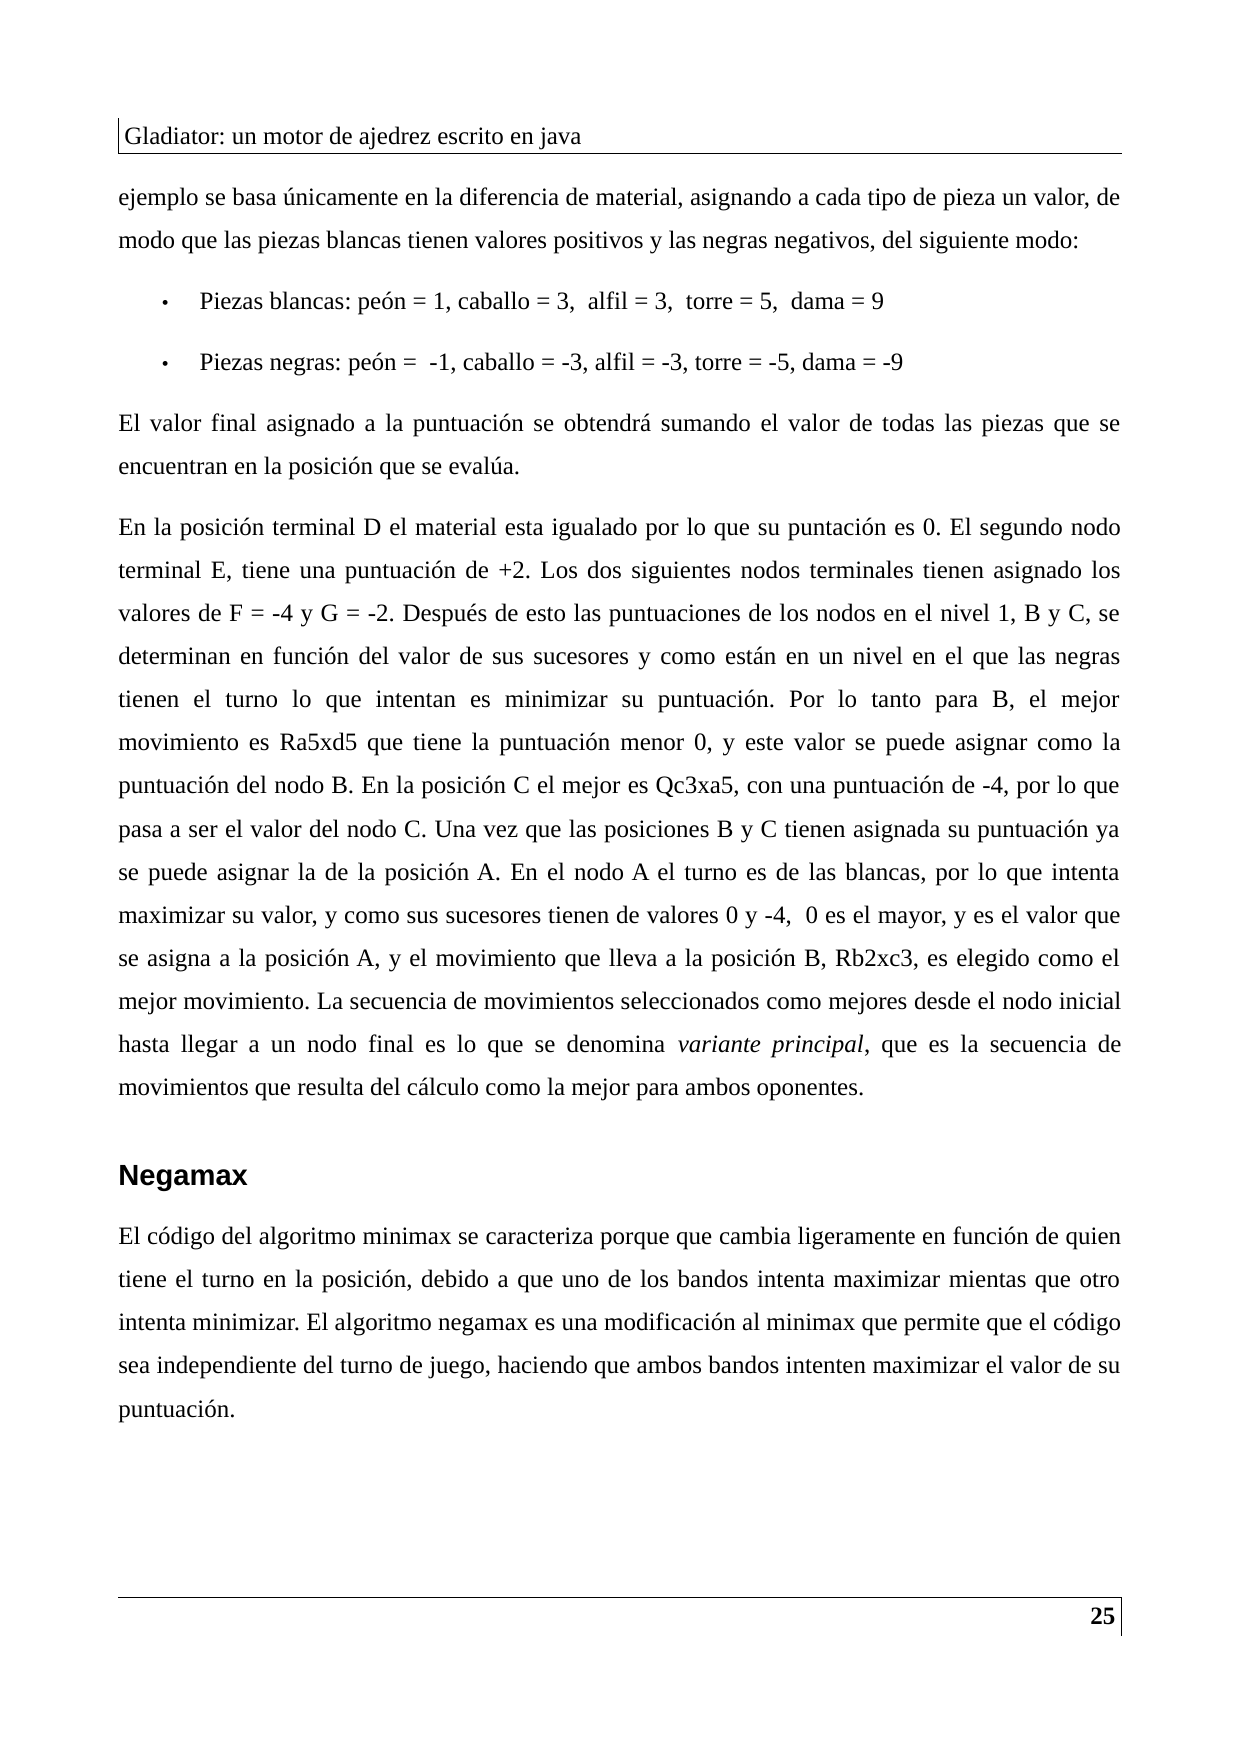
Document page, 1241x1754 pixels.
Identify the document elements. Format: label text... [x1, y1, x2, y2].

list Piezas blancas: peón = 1, caballo = 3, alfil = 3, torre = 5, dama = 9 [162, 286, 1122, 315]
text En la posición terminal D el material esta igualado por lo que su puntación es 0. El segundo nodo terminal E, tiene una puntuación de +2. Los dos siguientes nodos terminales tienen asignado los valores de F = -4 y G = -2. Después de esto las puntuaciones de los nodos en el nivel 1, B y C, se determinan en función del valor de sus sucesores y como están en un nivel en el que las negras tienen el turno lo que intentan es minimizar su puntuación. Por lo tanto para B, el mejor movimiento es Ra5xd5 que tiene la puntuación menor 0, y este valor se puede asignar como la puntuación del nodo B. En la posición C el mejor es Qc3xa5, con una puntuación de -4, por lo que pasa a ser el valor del nodo C. Una vez que las posiciones B y C tienen asignada su puntuación ya se puede asignar la de la posición A. En el nodo A el turno es de las blancas, por lo que intenta maximizar su valor, y como sus sucesores tienen de valores 0 y -4, 0 es el mayor, y es el valor que se asigna a la posición A, y el movimiento que lleva a la posición B, Rb2xc3, es elegido como el mejor movimiento. La secuencia de movimientos seleccionados como mejores desde el nodo inicial hasta llegar a un nodo final es lo que se denomina variante principal, que es la secuencia de movimientos que resulta del cálculo como la mejor para ambos oponentes. [118, 512, 1122, 1101]
list Piezas negras: peón = -1, caballo = -3, alfil = -3, torre = -5, dama = -9 [162, 347, 1122, 376]
text El valor final asignado a la puntuación se obtendrá sumando el valor de todas las piezas que se encuentran en la posición que se evalúa. [118, 408, 1122, 480]
text ejemplo se basa únicamente en la diferencia de material, asignando a cada tipo de pieza un valor, de modo que las piezas blancas tienen valores positivos y las negras negativos, del siguiente modo: [118, 182, 1122, 254]
text El código del algoritmo minimax se caracteriza porque que cambia ligeramente en función de quien tiene el turno en la posición, debido a que uno de los bandos intenta maximizar mientas que otro intenta minimizar. El algoritmo negamax es una modificación al minimax que permite que el código sea independiente del turno de juego, haciendo que ambos bandos intenten maximizar el valor de su puntuación. [118, 1221, 1122, 1422]
subtitle Negamax [118, 1158, 1122, 1192]
